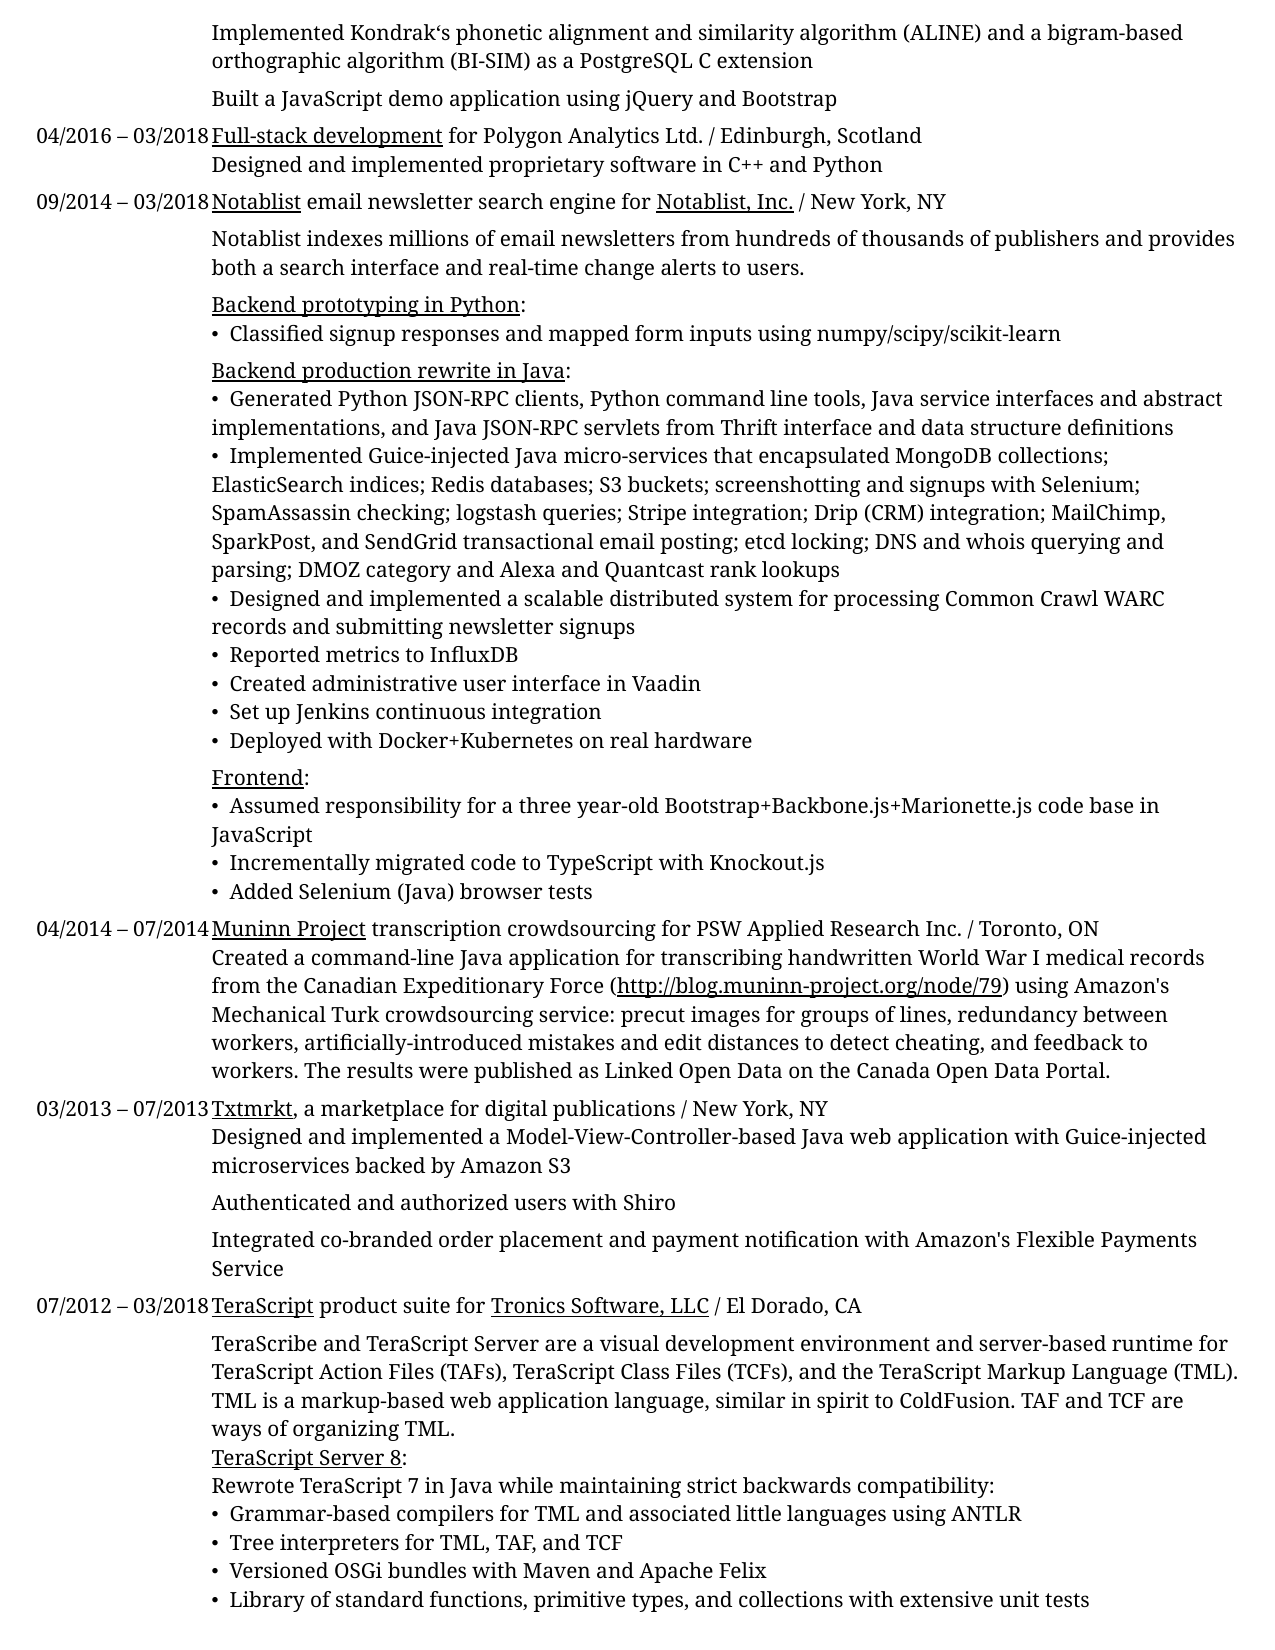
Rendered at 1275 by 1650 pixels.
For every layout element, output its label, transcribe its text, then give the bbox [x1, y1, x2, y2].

table_cell 03/2013 – 07/2013 [36, 1085, 211, 1122]
table_cell Full-stack development for Polygon Analytics Ltd. / Edinburgh, Scotland [211, 112, 1239, 150]
table_cell Created a command-line Java application for transcribing handwritten World War I medical records from the Canadian Expeditionary Force (http://blog.muninn-project.org/node/79) using Amazon's Mechanical Turk crowdsourcing service: precut images for groups of lines, redundancy between workers, artificially-introduced mistakes and edit distances to detect cheating, and feedback to workers. The results were published as Linked Open Data on the Canada Open Data Portal. [211, 943, 1239, 1085]
table_cell Txtmrkt, a marketplace for digital publications / New York, NY [211, 1085, 1239, 1122]
table_cell Backend prototyping in Python: Classified signup responses and mapped form inputs using numpy/scipy/scikit-learn Backend production rewrite in Java: Generated Python JSON-RPC clients, Python command line tools, Java service interfaces and abstract implementations, and Java JSON-RPC servlets from Thrift interface and data structure definitions Implemented Guice-injected Java micro-services that encapsulated MongoDB collections; ElasticSearch indices; Redis databases; S3 buckets; screenshotting and signups with Selenium; SpamAssassin checking; logstash queries; Stripe integration; Drip (CRM) integration; MailChimp, SparkPost, and SendGrid transactional email posting; etcd locking; DNS and whois querying and parsing; DMOZ category and Alexa and Quantcast rank lookups Designed and implemented a scalable distributed system for processing Common Crawl WARC records and submitting newsletter signups Reported metrics to InfluxDB Created administrative user interface in Vaadin Set up Jenkins continuous integration Deployed with Docker+Kubernetes on real hardware Frontend: Assumed responsibility for a three year-old Bootstrap+Backbone.js+Marionette.js code base in JavaScript Incrementally migrated code to TypeScript with Knockout.js Added Selenium (Java) browser tests [211, 281, 1239, 905]
table_cell 04/2014 – 07/2014 [36, 905, 211, 943]
table_cell Implemented Kondrak‘s phonetic alignment and similarity algorithm (ALINE) and a bigram-based orthographic algorithm (BI-SIM) as a PostgreSQL C extension Built a JavaScript demo application using jQuery and Bootstrap [211, 18, 1239, 112]
table_cell 07/2012 – 03/2018 [36, 1283, 211, 1443]
table_cell [36, 281, 211, 905]
table_cell 04/2016 – 03/2018 [36, 112, 211, 150]
table_cell [36, 1123, 211, 1282]
table_cell Muninn Project transcription crowdsourcing for PSW Applied Research Inc. / Toronto, ON [211, 905, 1239, 943]
table_cell [36, 150, 211, 178]
table_cell [36, 18, 211, 112]
table_cell Notablist email newsletter search engine for Notablist, Inc. / New York, NY Notablist indexes millions of email newsletters from hundreds of thousands of publishers and provides both a search interface and real-time change alerts to users. [211, 178, 1239, 281]
table_cell Designed and implemented a Model-View-Controller-based Java web application with Guice-injected microservices backed by Amazon S3 Authenticated and authorized users with Shiro Integrated co-branded order placement and payment notification with Amazon's Flexible Payments Service [211, 1123, 1239, 1282]
table_cell TeraScript product suite for Tronics Software, LLC / El Dorado, CA TeraScribe and TeraScript Server are a visual development environment and server-based runtime for TeraScript Action Files (TAFs), TeraScript Class Files (TCFs), and the TeraScript Markup Language (TML). TML is a markup-based web application language, similar in spirit to ColdFusion. TAF and TCF are ways of organizing TML. [211, 1283, 1239, 1443]
table_cell [36, 1443, 211, 1613]
table_cell 09/2014 – 03/2018 [36, 178, 211, 281]
table_cell [36, 943, 211, 1085]
table_cell Designed and implemented proprietary software in C++ and Python [211, 150, 1239, 178]
table_cell TeraScript Server 8: Rewrote TeraScript 7 in Java while maintaining strict backwards compatibility: Grammar-based compilers for TML and associated little languages using ANTLR Tree interpreters for TML, TAF, and TCF Versioned OSGi bundles with Maven and Apache Felix Library of standard functions, primitive types, and collections with extensive unit tests [211, 1443, 1239, 1613]
